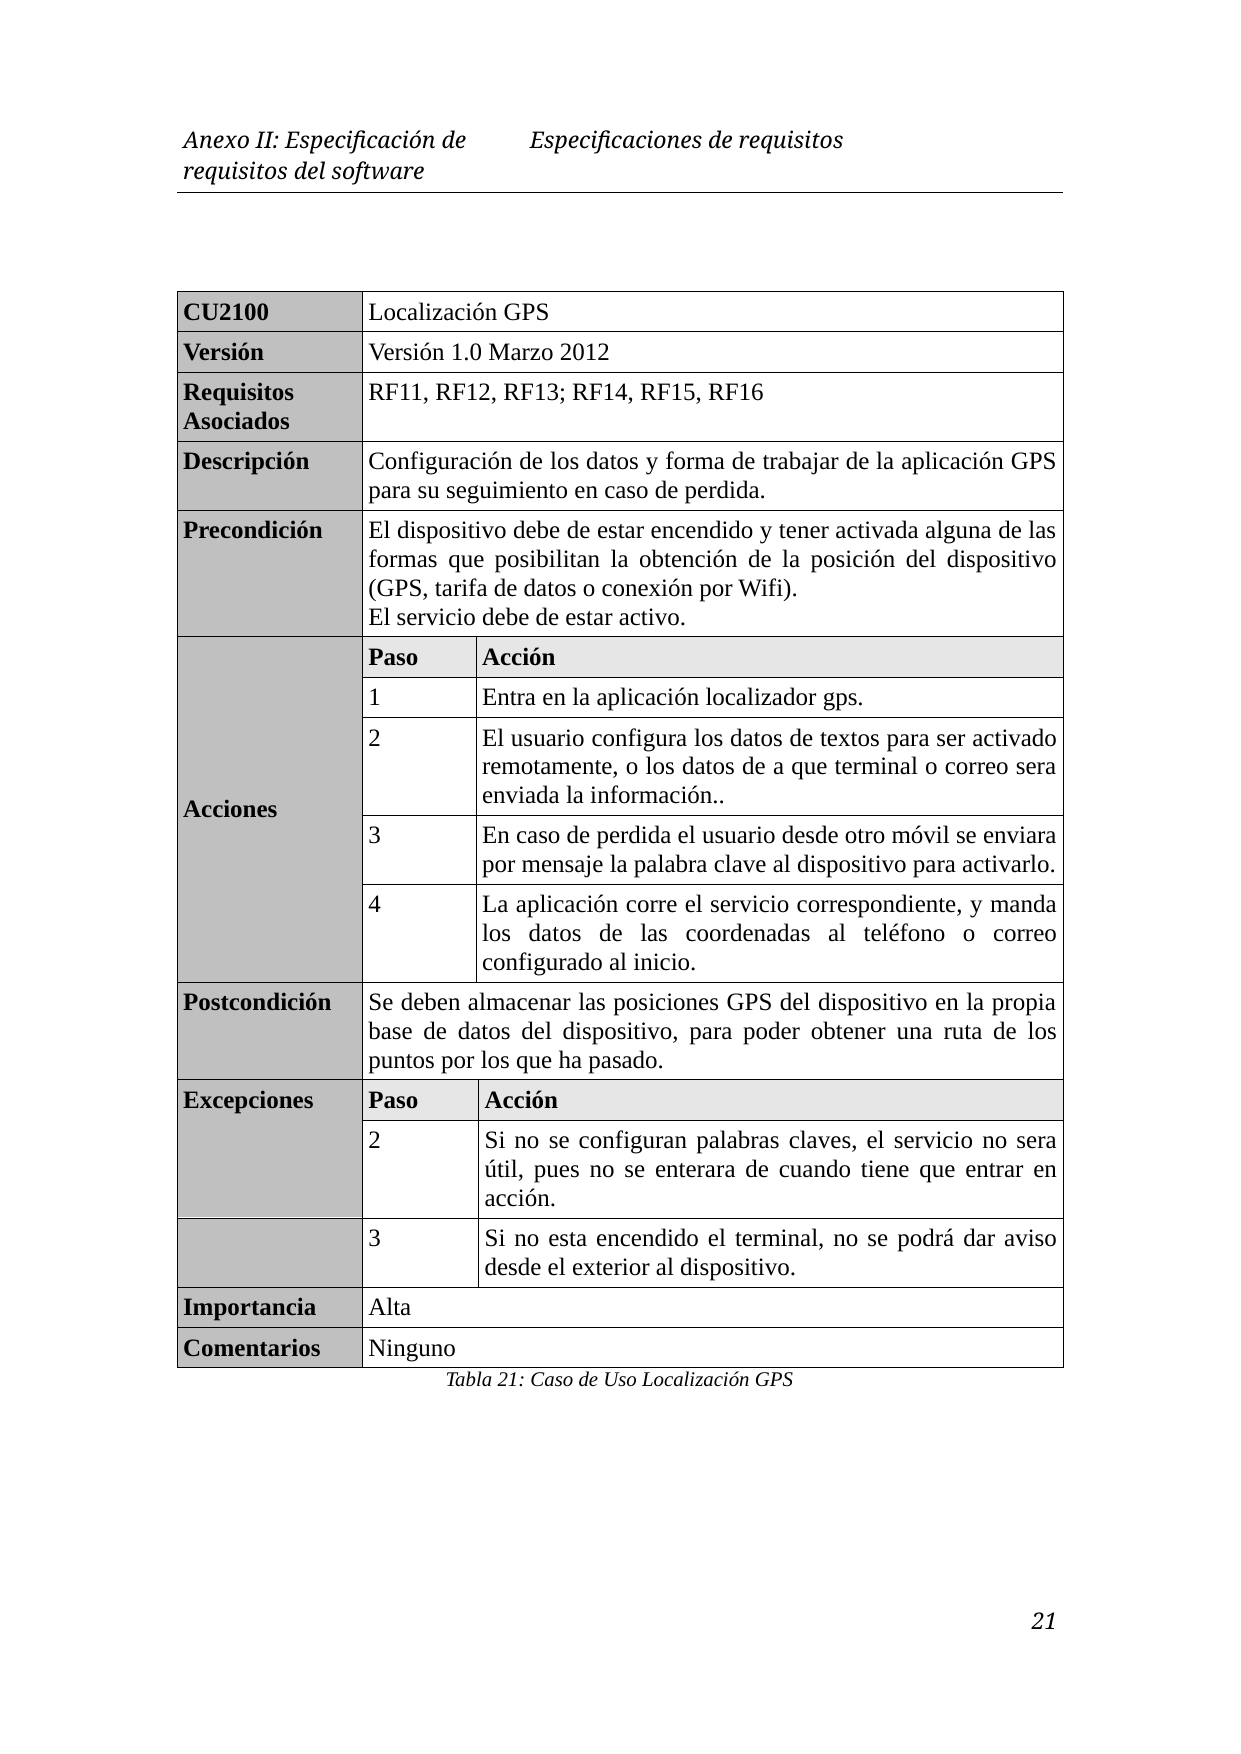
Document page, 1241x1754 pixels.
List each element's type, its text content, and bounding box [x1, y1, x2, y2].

table_cell Descripción [178, 442, 362, 510]
table_cell Entra en la aplicación localizador gps. [477, 678, 1063, 717]
table_cell Versión 1.0 Marzo 2012 [363, 332, 1063, 372]
table_cell Comentarios [178, 1328, 362, 1367]
table_header CU2100 [178, 292, 362, 331]
table_cell Postcondición [178, 983, 362, 1079]
table_cell Si no esta encendido el terminal, no se podrá dar aviso desde el exterior al dispositivo. [479, 1219, 1063, 1287]
table_cell Importancia [178, 1288, 362, 1327]
table_cell Configuración de los datos y forma de trabajar de la aplicación GPS para su seguimiento en caso de perdida. [363, 442, 1063, 510]
table_cell Paso [363, 637, 476, 677]
table_cell Versión [178, 332, 362, 372]
table_cell Si no se configuran palabras claves, el servicio no sera útil, pues no se enterara de cuando tiene que entrar en acción. [479, 1121, 1063, 1217]
table_cell Acciones [178, 637, 362, 982]
table_header Localización GPS [363, 292, 1063, 331]
table_cell [178, 1219, 362, 1287]
table_cell 2 [363, 1121, 478, 1217]
table_cell Requisitos Asociados [178, 373, 362, 441]
table_cell 4 [363, 885, 476, 982]
table_cell 3 [363, 1219, 478, 1287]
text Tabla 21: Caso de Uso Localización GPS [177, 1368, 1063, 1391]
table_cell 3 [363, 816, 476, 884]
table_cell Acción [479, 1080, 1063, 1120]
table_cell Ninguno [363, 1328, 1063, 1367]
table_cell 2 [363, 718, 476, 815]
table_cell Se deben almacenar las posiciones GPS del dispositivo en la propia base de datos del dispositivo, para poder obtener una ruta de los puntos por los que ha pasado. [363, 983, 1063, 1079]
table_cell El dispositivo debe de estar encendido y tener activada alguna de las formas que posibilitan la obtención de la posición del dispositivo (GPS, tarifa de datos o conexión por Wifi). El servicio debe de estar activo. [363, 511, 1063, 636]
table_cell Paso [363, 1080, 478, 1120]
table_cell RF11, RF12, RF13; RF14, RF15, RF16 [363, 373, 1063, 441]
table_cell 1 [363, 678, 476, 717]
table_cell Precondición [178, 511, 362, 636]
table_cell En caso de perdida el usuario desde otro móvil se enviara por mensaje la palabra clave al dispositivo para activarlo. [477, 816, 1063, 884]
table_cell La aplicación corre el servicio correspondiente, y manda los datos de las coordenadas al teléfono o correo configurado al inicio. [477, 885, 1063, 982]
table_cell Alta [363, 1288, 1063, 1327]
table_cell Acción [477, 637, 1063, 677]
table_cell El usuario configura los datos de textos para ser activado remotamente, o los datos de a que terminal o correo sera enviada la información.. [477, 718, 1063, 815]
table_cell Excepciones [178, 1080, 362, 1217]
